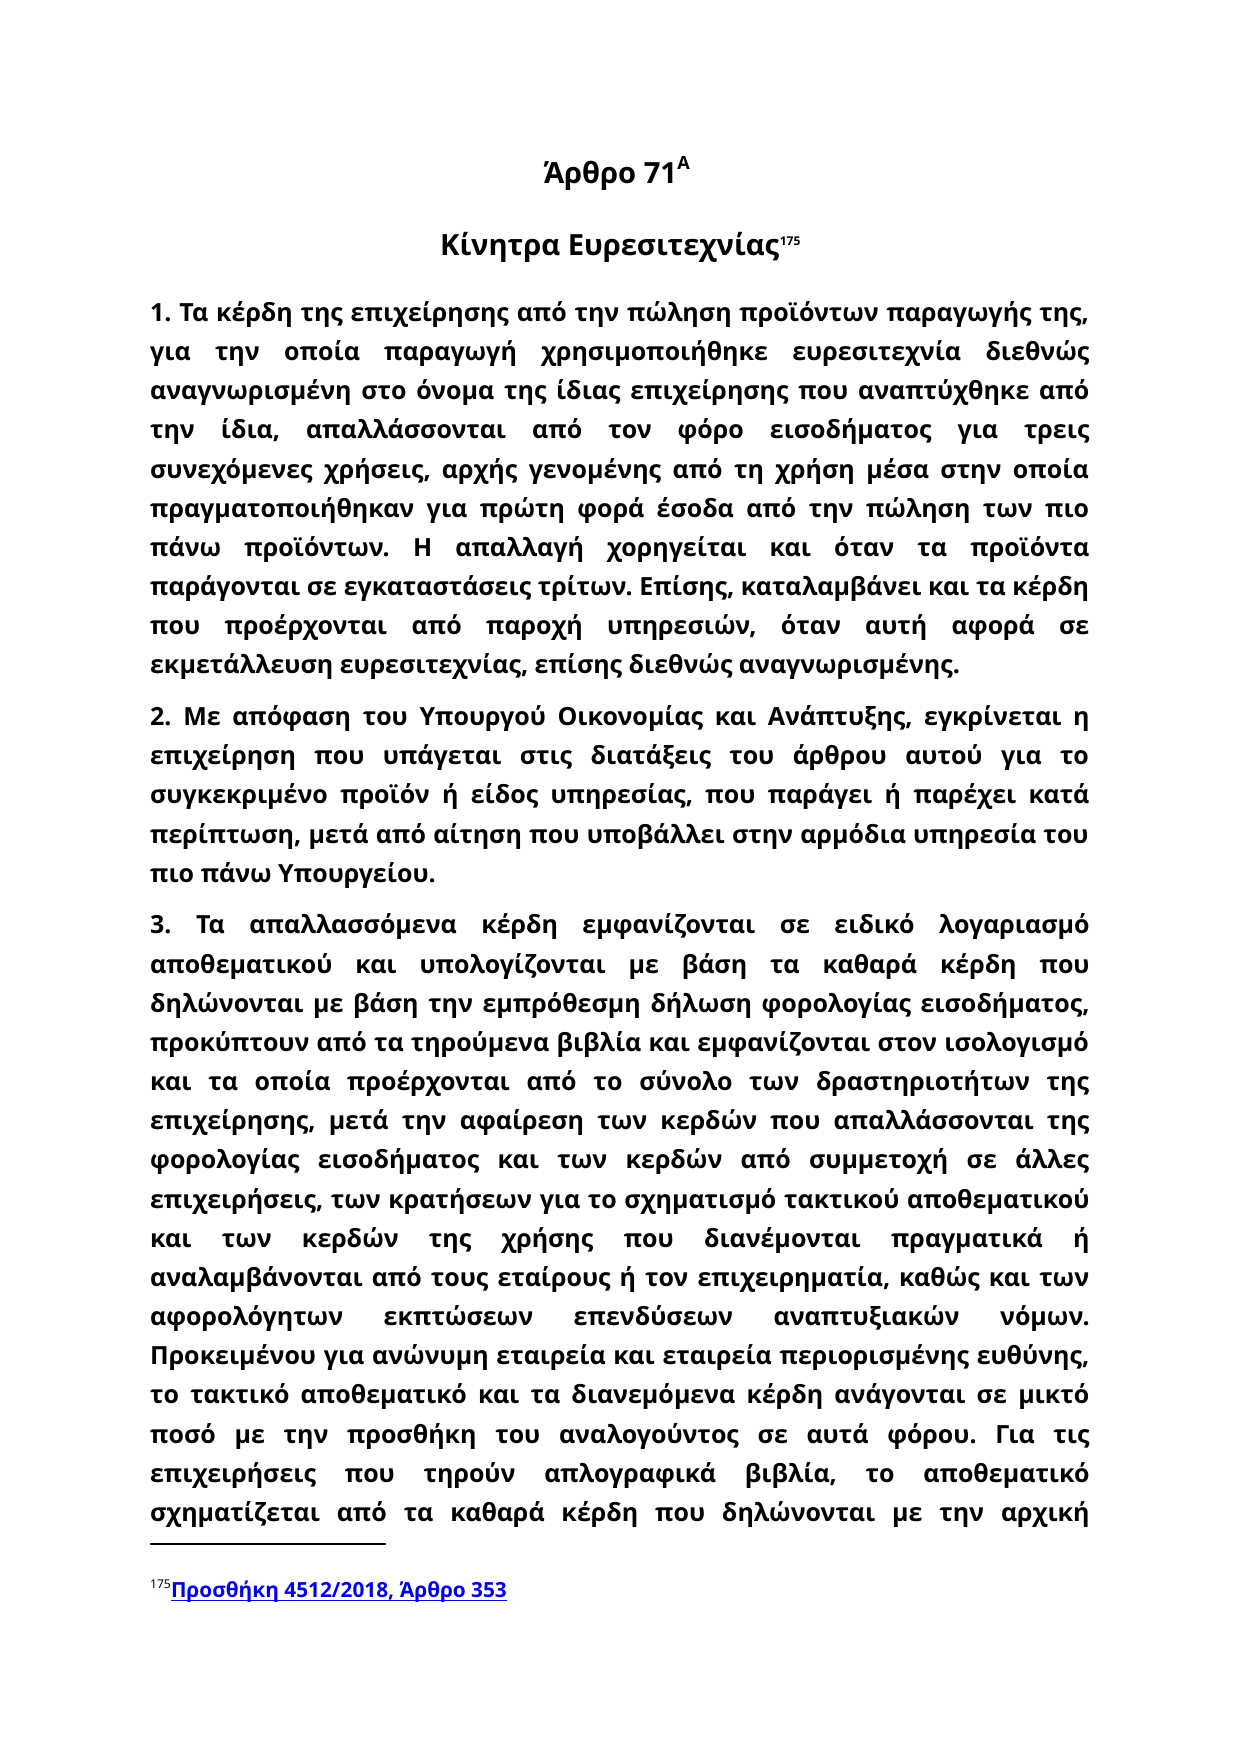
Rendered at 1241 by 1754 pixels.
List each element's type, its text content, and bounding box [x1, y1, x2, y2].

text 3. Τα απαλλασσόμενα κέρδη εμφανίζονται σε ειδικό λογαριασμό αποθεματικού και υπολογίζονται με βάση τα καθαρά κέρδη που δηλώνονται με βάση την εμπρόθεσμη δήλωση φορολογίας εισοδήματος, προκύπτουν από τα τηρούμενα βιβλία και εμφανίζονται στον ισολογισμό και τα οποία προέρχονται από το σύνολο των δραστηριοτήτων της επιχείρησης, μετά την αφαίρεση των κερδών που απαλλάσσονται της φορολογίας εισοδήματος και των κερδών από συμμετοχή σε άλλες επιχειρήσεις, των κρατήσεων για το σχηματισμό τακτικού αποθεματικού και των κερδών της χρήσης που διανέμονται πραγματικά ή αναλαμβάνονται από τους εταίρους ή τον επιχειρηματία, καθώς και των αφορολόγητων εκπτώσεων επενδύσεων αναπτυξιακών νόμων. Προκειμένου για ανώνυμη εταιρεία και εταιρεία περιορισμένης ευθύνης, το τακτικό αποθεματικό και τα διανεμόμενα κέρδη ανάγονται σε μικτό ποσό με την προσθήκη του αναλογούντος σε αυτά φόρου. Για τις επιχειρήσεις που τηρούν απλογραφικά βιβλία, το αποθεματικό σχηματίζεται από τα καθαρά κέρδη που δηλώνονται με την αρχική [150, 907, 1090, 1529]
text 2. Με απόφαση του Υπουργού Οικονομίας και Ανάπτυξης, εγκρίνεται η επιχείρηση που υπάγεται στις διατάξεις του άρθρου αυτού για το συγκεκριμένο προϊόν ή είδος υπηρεσίας, που παράγει ή παρέχει κατά περίπτωση, μετά από αίτηση που υποβάλλει στην αρμόδια υπηρεσία του πιο πάνω Υπουργείου. [150, 699, 1090, 889]
text 1. Τα κέρδη της επιχείρησης από την πώληση προϊόντων παραγωγής της, για την οποία παραγωγή χρησιμοποιήθηκε ευρεσιτεχνία διεθνώς αναγνωρισμένη στο όνομα της ίδιας επιχείρησης που αναπτύχθηκε από την ίδια, απαλλάσσονται από τον φόρο εισοδήματος για τρεις συνεχόμενες χρήσεις, αρχής γενομένης από τη χρήση μέσα στην οποία πραγματοποιήθηκαν για πρώτη φορά έσοδα από την πώληση των πιο πάνω προϊόντων. Η απαλλαγή χορηγείται και όταν τα προϊόντα παράγονται σε εγκαταστάσεις τρίτων. Επίσης, καταλαμβάνει και τα κέρδη που προέρχονται από παροχή υπηρεσιών, όταν αυτή αφορά σε εκμετάλλευση ευρεσιτεχνίας, επίσης διεθνώς αναγνωρισμένης. [150, 294, 1090, 681]
subtitle Άρθρο 71Α [150, 150, 1090, 193]
subtitle Κίνητρα Ευρεσιτεχνίας [150, 224, 1090, 264]
text Προσθήκη 4512/2018, Άρθρο 353 [150, 1576, 1090, 1604]
